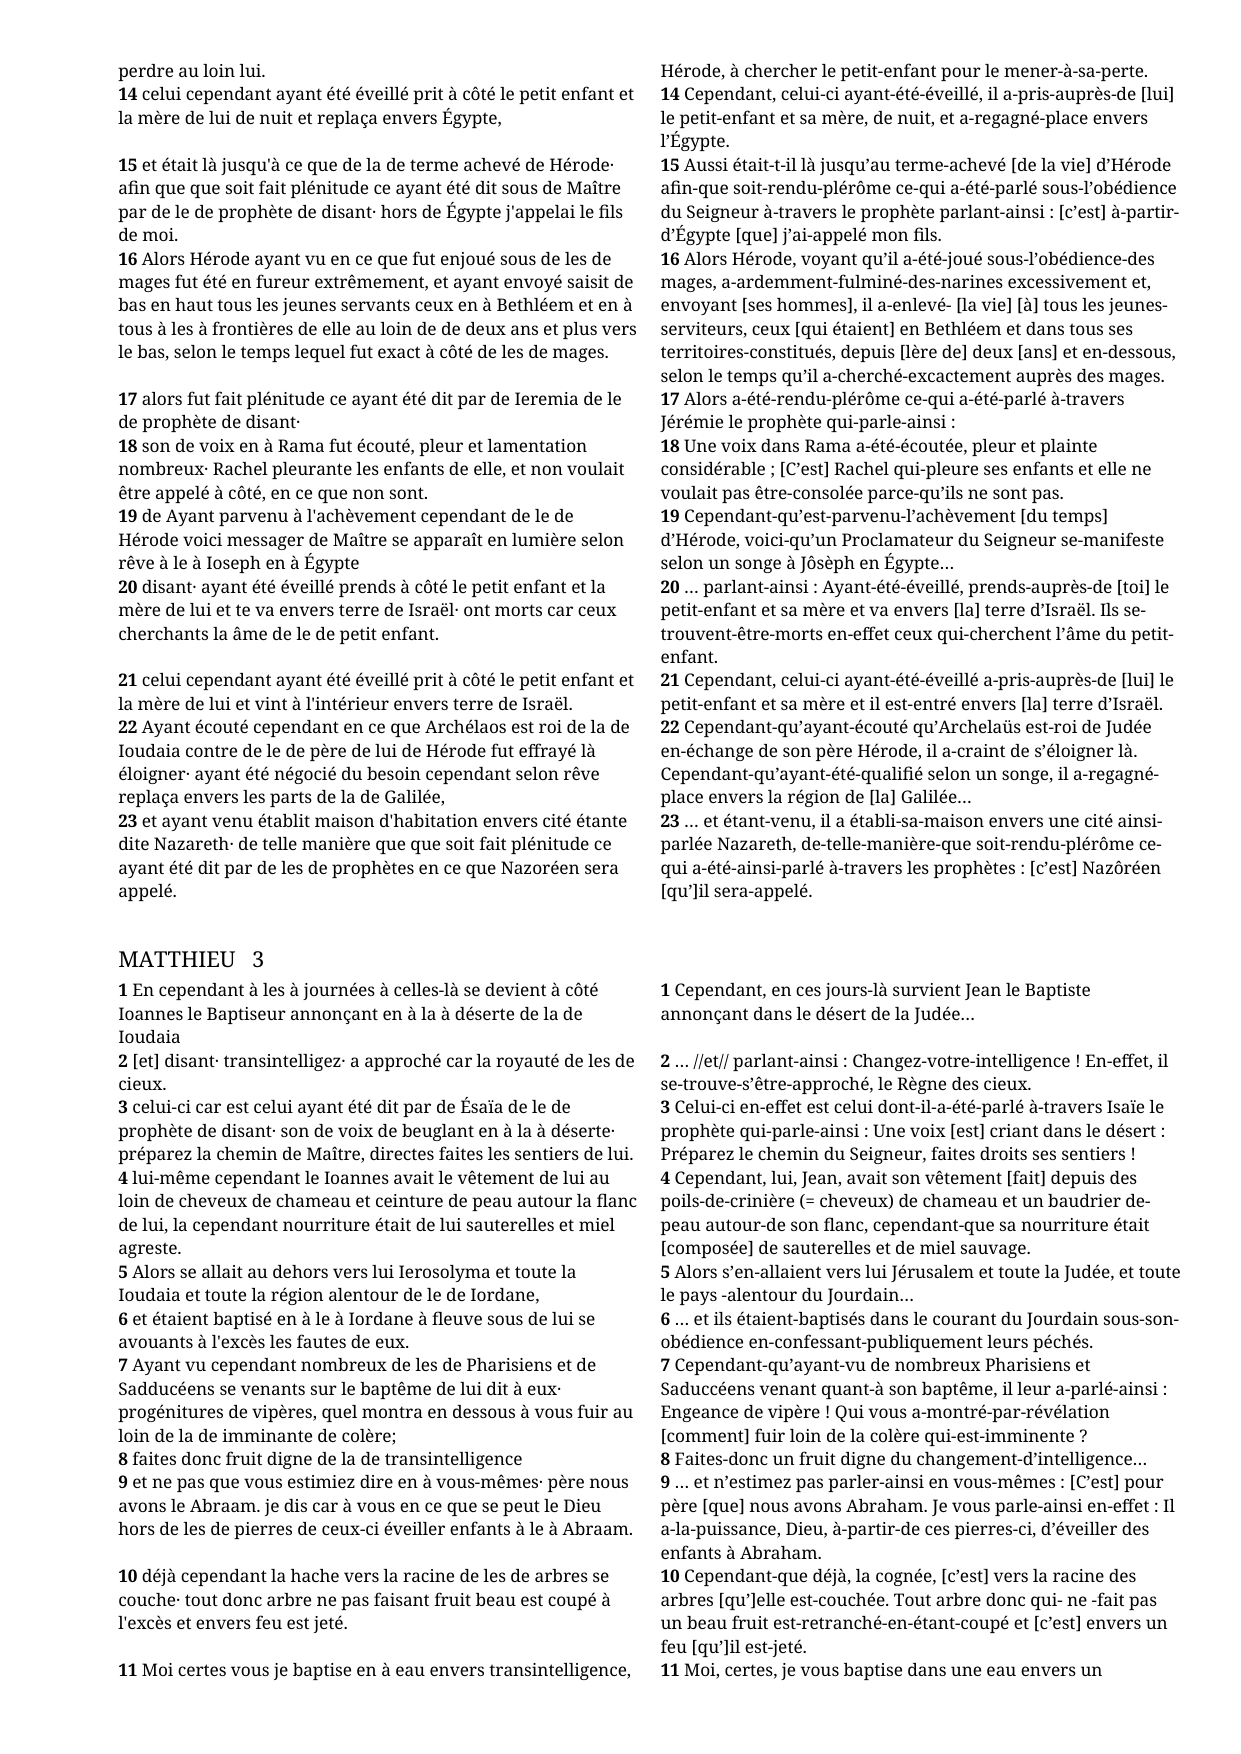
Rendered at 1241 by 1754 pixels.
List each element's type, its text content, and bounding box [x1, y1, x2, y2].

table_cell 22 Cependant-qu’ayant-écouté qu’Archelaüs est-roi de Judée en-échange de son père Hérode, il a-craint de s’éloigner là. Cependant-qu’ayant-été-qualifié selon un songe, il a-regagné-place envers la région de [la] Galilée… [660, 715, 1181, 809]
table_cell [639, 1166, 660, 1260]
table_cell 17 alors fut fait plénitude ce ayant été dit par de Ieremia de le de prophète de disant· [118, 387, 639, 434]
table_cell [639, 1658, 660, 1682]
table_cell 22 Ayant écouté cependant en ce que Archélaos est roi de la de Ioudaia contre de le de père de lui de Hérode fut effrayé là éloigner· ayant été négocié du besoin cependant selon rêve replaça envers les parts de la de Galilée, [118, 715, 639, 809]
table_cell 5 Alors s’en-allaient vers lui Jérusalem et toute la Judée, et toute le pays -alentour du Jourdain… [660, 1260, 1181, 1307]
table_cell 2 [et] disant· transintelligez· a approché car la royauté de les de cieux. [118, 1049, 639, 1096]
table_cell 5 Alors se allait au dehors vers lui Ierosolyma et toute la Ioudaia et toute la région alentour de le de Iordane, [118, 1260, 639, 1307]
text MATTHIEU 3 [118, 944, 1181, 974]
table_cell 18 Une voix dans Rama a-été-écoutée, pleur et plainte considérable ; [C’est] Rachel qui-pleure ses enfants et elle ne voulait pas être-consolée parce-qu’ils ne sont pas. [660, 434, 1181, 504]
table_cell 16 Alors Hérode ayant vu en ce que fut enjoué sous de les de mages fut été en fureur extrêmement, et ayant envoyé saisit de bas en haut tous les jeunes servants ceux en à Bethléem et en à tous à les à frontières de elle au loin de de deux ans et plus vers le bas, selon le temps lequel fut exact à côté de les de mages. [118, 247, 639, 387]
table_cell 14 Cependant, celui-ci ayant-été-éveillé, il a-pris-auprès-de [lui] le petit-enfant et sa mère, de nuit, et a-regagné-place envers l’Égypte. [660, 83, 1181, 153]
table_cell [639, 1354, 660, 1447]
table_cell 20 … parlant-ainsi : Ayant-été-éveillé, prends-auprès-de [toi] le petit-enfant et sa mère et va envers [la] terre d’Israël. Ils se-trouvent-être-morts en-effet ceux qui-cherchent l’âme du petit-enfant. [660, 575, 1181, 668]
table_cell 13 Cependant-qu’eux ayant-regagné-place, voici-qu’un Proclamateur du Seigneur se-manifeste selon un songe à Jôsèph en-parlant-ainsi : Ayant-été-éveillé, prends-auprès-de [toi] le petit-enfant et sa mère et fuis envers l’Égypte et sois là jusqu’à-ce-que je te parle-désormais. Il est-imminent, en-effet, Hérode, à chercher le petit-enfant pour le mener-à-sa-perte. [660, 59, 1181, 82]
table_cell [639, 1049, 660, 1096]
table_cell [639, 1307, 660, 1353]
table_cell [639, 1447, 660, 1471]
table_cell 20 disant· ayant été éveillé prends à côté le petit enfant et la mère de lui et te va envers terre de Israël· ont morts car ceux cherchants la âme de le de petit enfant. [118, 575, 639, 668]
table_header 1 En cependant à les à journées à celles-là se devient à côté Ioannes le Baptiseur annonçant en à la à déserte de la de Ioudaia [118, 979, 639, 1049]
table_cell [639, 1471, 660, 1564]
table_cell 9 … et n’estimez pas parler-ainsi en vous-mêmes : [C’est] pour père [que] nous avons Abraham. Je vous parle-ainsi en-effet : Il a-la-puissance, Dieu, à-partir-de ces pierres-ci, d’éveiller des enfants à Abraham. [660, 1471, 1181, 1564]
table_cell 4 lui-même cependant le Ioannes avait le vêtement de lui au loin de cheveux de chameau et ceinture de peau autour la flanc de lui, la cependant nourriture était de lui sauterelles et miel agreste. [118, 1166, 639, 1260]
table_cell 7 Ayant vu cependant nombreux de les de Pharisiens et de Sadducéens se venants sur le baptême de lui dit à eux· progénitures de vipères, quel montra en dessous à vous fuir au loin de la de imminante de colère; [118, 1354, 639, 1447]
table_cell [639, 504, 660, 575]
table_cell 11 Moi certes vous je baptise en à eau envers transintelligence, celui cependant derrière de moi se venant plus fort de moi est, de lequel non je suis assez-important les souliers mettre en charge· lui vous baptisera en à souffle à saint et à feu· [118, 1658, 639, 1682]
table_cell 8 faites donc fruit digne de la de transintelligence [118, 1447, 639, 1471]
table_cell [639, 83, 660, 153]
table_cell [639, 669, 660, 715]
table_cell 3 Celui-ci en-effet est celui dont-il-a-été-parlé à-travers Isaïe le prophète qui-parle-ainsi : Une voix [est] criant dans le désert : Préparez le chemin du Seigneur, faites droits ses sentiers ! [660, 1096, 1181, 1166]
table_cell 10 déjà cependant la hache vers la racine de les de arbres se couche· tout donc arbre ne pas faisant fruit beau est coupé à l'excès et envers feu est jeté. [118, 1564, 639, 1658]
table_cell 23 … et étant-venu, il a établi-sa-maison envers une cité ainsi-parlée Nazareth, de-telle-manière-que soit-rendu-plérôme ce-qui a-été-ainsi-parlé à-travers les prophètes : [c’est] Nazôréen [qu’]il sera-appelé. [660, 809, 1181, 903]
table_header 1 Cependant, en ces jours-là survient Jean le Baptiste annonçant dans le désert de la Judée… [660, 979, 1181, 1049]
table_cell 10 Cependant-que déjà, la cognée, [c’est] vers la racine des arbres [qu’]elle est-couchée. Tout arbre donc qui- ne -fait pas un beau fruit est-retranché-en-étant-coupé et [c’est] envers un feu [qu’]il est-jeté. [660, 1564, 1181, 1658]
table_cell 13 de Ayants replacés cependant de eux voici messager de Maître se apparaît en lumière selon rêve à le à Ioseph disant· ayant été éveillé prends à côté le petit enfant et la mère de lui et fuis envers Égypte et sois là jusqu'à ce que le cas échéant que je dise à toi· immine car Hérode chercher le petit enfant de ce perdre au loin lui. [118, 59, 639, 82]
table_cell [639, 387, 660, 434]
table_cell 3 celui-ci car est celui ayant été dit par de Ésaïa de le de prophète de disant· son de voix de beuglant en à la à déserte· préparez la chemin de Maître, directes faites les sentiers de lui. [118, 1096, 639, 1166]
table_cell [639, 1564, 660, 1658]
table_header [639, 979, 660, 1049]
table_cell 21 Cependant, celui-ci ayant-été-éveillé a-pris-auprès-de [lui] le petit-enfant et sa mère et il est-entré envers [la] terre d’Israël. [660, 669, 1181, 715]
table_cell 9 et ne pas que vous estimiez dire en à vous-mêmes· père nous avons le Abraam. je dis car à vous en ce que se peut le Dieu hors de les de pierres de ceux-ci éveiller enfants à le à Abraam. [118, 1471, 639, 1564]
table_cell 21 celui cependant ayant été éveillé prit à côté le petit enfant et la mère de lui et vint à l'intérieur envers terre de Israël. [118, 669, 639, 715]
table_cell 15 et était là jusqu'à ce que de la de terme achevé de Hérode· afin que que soit fait plénitude ce ayant été dit sous de Maître par de le de prophète de disant· hors de Égypte j'appelai le fils de moi. [118, 153, 639, 247]
table_cell 14 celui cependant ayant été éveillé prit à côté le petit enfant et la mère de lui de nuit et replaça envers Égypte, [118, 83, 639, 153]
table_cell 11 Moi, certes, je vous baptise dans une eau envers un changement-d’intelligence. Cependant, celui qui-vient derrière moi, [c’est] plus-tenace-que moi [qu’]il est, de-qui je ne suis pas assez-important pour [me] charger de ses souliers. [C’est] lui [qui] vous baptisera dans un esprit saint et [dans] un feu… [660, 1658, 1181, 1682]
table_cell [639, 153, 660, 247]
table_cell [639, 809, 660, 903]
table_cell 4 Cependant, lui, Jean, avait son vêtement [fait] depuis des poils-de-crinière (= cheveux) de chameau et un baudrier de-peau autour-de son flanc, cependant-que sa nourriture était [composée] de sauterelles et de miel sauvage. [660, 1166, 1181, 1260]
table_cell 6 et étaient baptisé en à le à Iordane à fleuve sous de lui se avouants à l'excès les fautes de eux. [118, 1307, 639, 1353]
table_cell 15 Aussi était-t-il là jusqu’au terme-achevé [de la vie] d’Hérode afin-que soit-rendu-plérôme ce-qui a-été-parlé sous-l’obédience du Seigneur à-travers le prophète parlant-ainsi : [c’est] à-partir-d’Égypte [que] j’ai-appelé mon fils. [660, 153, 1181, 247]
table_cell 23 et ayant venu établit maison d'habitation envers cité étante dite Nazareth· de telle manière que que soit fait plénitude ce ayant été dit par de les de prophètes en ce que Nazoréen sera appelé. [118, 809, 639, 903]
table_cell 17 Alors a-été-rendu-plérôme ce-qui a-été-parlé à-travers Jérémie le prophète qui-parle-ainsi : [660, 387, 1181, 434]
table_cell 19 de Ayant parvenu à l'achèvement cependant de le de Hérode voici messager de Maître se apparaît en lumière selon rêve à le à Ioseph en à Égypte [118, 504, 639, 575]
table_cell [639, 247, 660, 387]
table_cell 19 Cependant-qu’est-parvenu-l’achèvement [du temps] d’Hérode, voici-qu’un Proclamateur du Seigneur se-manifeste selon un songe à Jôsèph en Égypte… [660, 504, 1181, 575]
table_cell 6 … et ils étaient-baptisés dans le courant du Jourdain sous-son-obédience en-confessant-publiquement leurs péchés. [660, 1307, 1181, 1353]
table_cell [639, 59, 660, 82]
table_cell [639, 1096, 660, 1166]
table_cell [639, 715, 660, 809]
table_cell [639, 1260, 660, 1307]
table_cell 2 … //et// parlant-ainsi : Changez-votre-intelligence ! En-effet, il se-trouve-s’être-approché, le Règne des cieux. [660, 1049, 1181, 1096]
table_cell 8 Faites-donc un fruit digne du changement-d’intelligence… [660, 1447, 1181, 1471]
table_cell 7 Cependant-qu’ayant-vu de nombreux Pharisiens et Saduccéens venant quant-à son baptême, il leur a-parlé-ainsi : Engeance de vipère ! Qui vous a-montré-par-révélation [comment] fuir loin de la colère qui-est-imminente ? [660, 1354, 1181, 1447]
table_cell 16 Alors Hérode, voyant qu’il a-été-joué sous-l’obédience-des mages, a-ardemment-fulminé-des-narines excessivement et, envoyant [ses hommes], il a-enlevé- [la vie] [à] tous les jeunes-serviteurs, ceux [qui étaient] en Bethléem et dans tous ses territoires-constitués, depuis [lère de] deux [ans] et en-dessous, selon le temps qu’il a-cherché-excactement auprès des mages. [660, 247, 1181, 387]
table_cell [639, 575, 660, 668]
table_cell [639, 434, 660, 504]
table_cell 18 son de voix en à Rama fut écouté, pleur et lamentation nombreux· Rachel pleurante les enfants de elle, et non voulait être appelé à côté, en ce que non sont. [118, 434, 639, 504]
